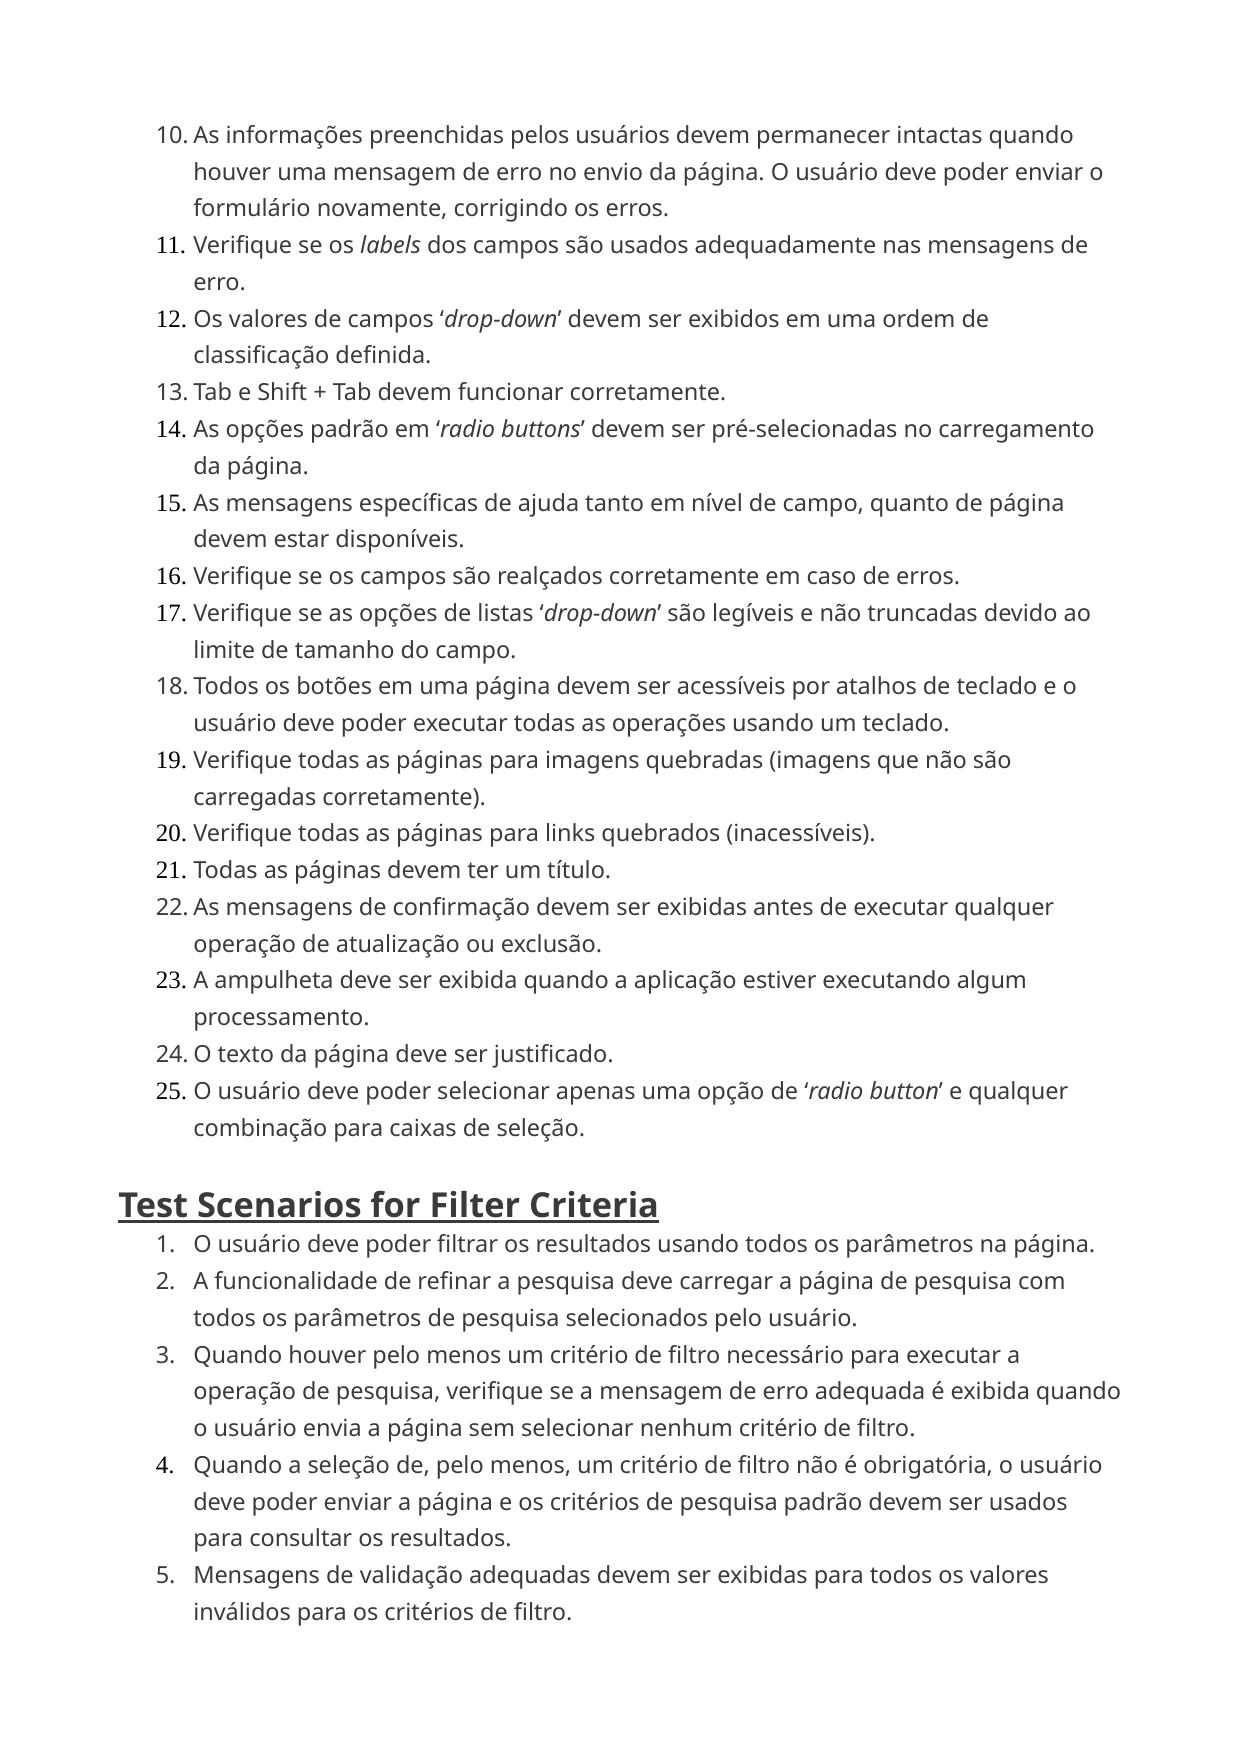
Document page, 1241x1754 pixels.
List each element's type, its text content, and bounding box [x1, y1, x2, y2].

list Verifique se os labels dos campos são usados adequadamente nas mensagens de erro. [156, 228, 1122, 297]
list Verifique todas as páginas para links quebrados (inacessíveis). [156, 817, 1122, 849]
list As mensagens de confirmação devem ser exibidas antes de executar qualquer operação de atualização ou exclusão. [156, 890, 1122, 959]
list Quando houver pelo menos um critério de filtro necessário para executar a operação de pesquisa, verifique se a mensagem de erro adequada é exibida quando o usuário envia a página sem selecionar nenhum critério de filtro. [156, 1338, 1122, 1443]
list O texto da página deve ser justificado. [156, 1037, 1122, 1069]
list As opções padrão em ‘radio buttons’ devem ser pré-selecionadas no carregamento da página. [156, 412, 1122, 481]
list A ampulheta deve ser exibida quando a aplicação estiver executando algum processamento. [156, 964, 1122, 1033]
list Verifique se os campos são realçados corretamente em caso de erros. [156, 559, 1122, 591]
list As informações preenchidas pelos usuários devem permanecer intactas quando houver uma mensagem de erro no envio da página. O usuário deve poder enviar o formulário novamente, corrigindo os erros. [156, 118, 1122, 224]
list O usuário deve poder selecionar apenas uma opção de ‘radio button’ e qualquer combinação para caixas de seleção. [156, 1074, 1122, 1143]
list Mensagens de validação adequadas devem ser exibidas para todos os valores inválidos para os critérios de filtro. [156, 1558, 1122, 1627]
list Verifique se as opções de listas ‘drop-down’ são legíveis e não truncadas devido ao limite de tamanho do campo. [156, 596, 1122, 665]
subtitle Test Scenarios for Filter Criteria [118, 1181, 1122, 1228]
list Os valores de campos ‘drop-down’ devem ser exibidos em uma ordem de classificação definida. [156, 302, 1122, 371]
list Quando a seleção de, pelo menos, um critério de filtro não é obrigatória, o usuário deve poder enviar a página e os critérios de pesquisa padrão devem ser usados para consultar os resultados. [156, 1448, 1122, 1554]
list Todos os botões em uma página devem ser acessíveis por atalhos de teclado e o usuário deve poder executar todas as operações usando um teclado. [156, 670, 1122, 738]
list Verifique todas as páginas para imagens quebradas (imagens que não são carregadas corretamente). [156, 743, 1122, 812]
list O usuário deve poder filtrar os resultados usando todos os parâmetros na página. [156, 1228, 1122, 1259]
list As mensagens específicas de ajuda tanto em nível de campo, quanto de página devem estar disponíveis. [156, 486, 1122, 554]
list A funcionalidade de refinar a pesquisa deve carregar a página de pesquisa com todos os parâmetros de pesquisa selecionados pelo usuário. [156, 1264, 1122, 1333]
list Todas as páginas devem ter um título. [156, 853, 1122, 886]
list Tab e Shift + Tab devem funcionar corretamente. [156, 376, 1122, 407]
